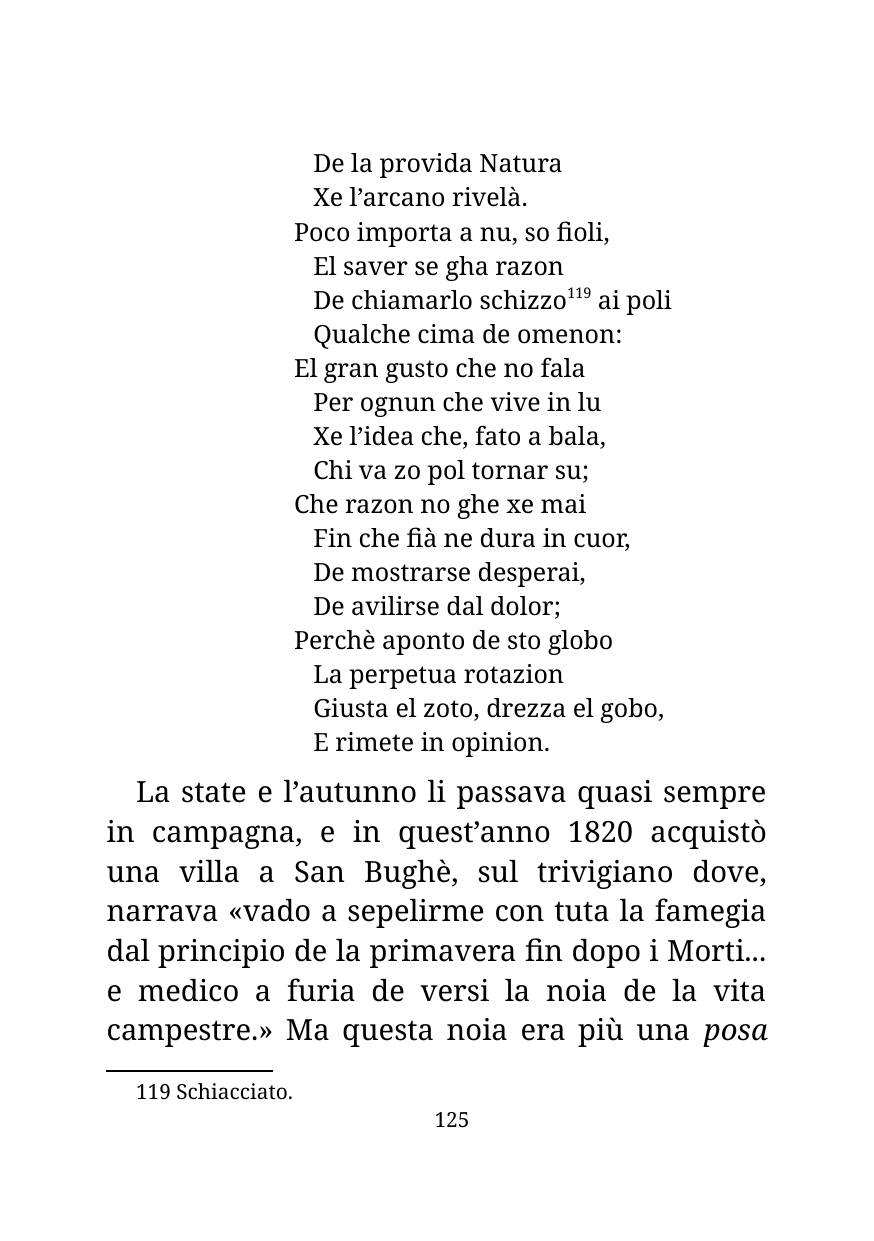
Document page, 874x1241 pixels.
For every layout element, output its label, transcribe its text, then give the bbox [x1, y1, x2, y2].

text De la provida Natura Xe l’arcano rivelà. [294, 146, 768, 214]
text Poco importa a nu, so fioli, El saver se gha razon De chiamarlo schizzo ai poli Qualche cima de omenon: [294, 214, 768, 350]
text Schiacciato. [106, 1077, 768, 1105]
text La state e l’autunno li passava quasi sempre in campagna, e in quest’anno 1820 acquistò una villa a San Bughè, sul trivigiano dove, narrava «vado a sepelirme con tuta la famegia dal principio de la primavera fin dopo i Morti... e medico a furia de versi la noia de la vita campestre.» Ma questa noia era più una posa [106, 772, 768, 1049]
text Perchè aponto de sto globo La perpetua rotazion Giusta el zoto, drezza el gobo, E rimete in opinion. [294, 623, 768, 759]
text El gran gusto che no fala Per ognun che vive in lu Xe l’idea che, fato a bala, Chi va zo pol tornar su; [294, 350, 768, 487]
text Che razon no ghe xe mai Fin che fià ne dura in cuor, De mostrarse desperai, De avilirse dal dolor; [294, 487, 768, 623]
